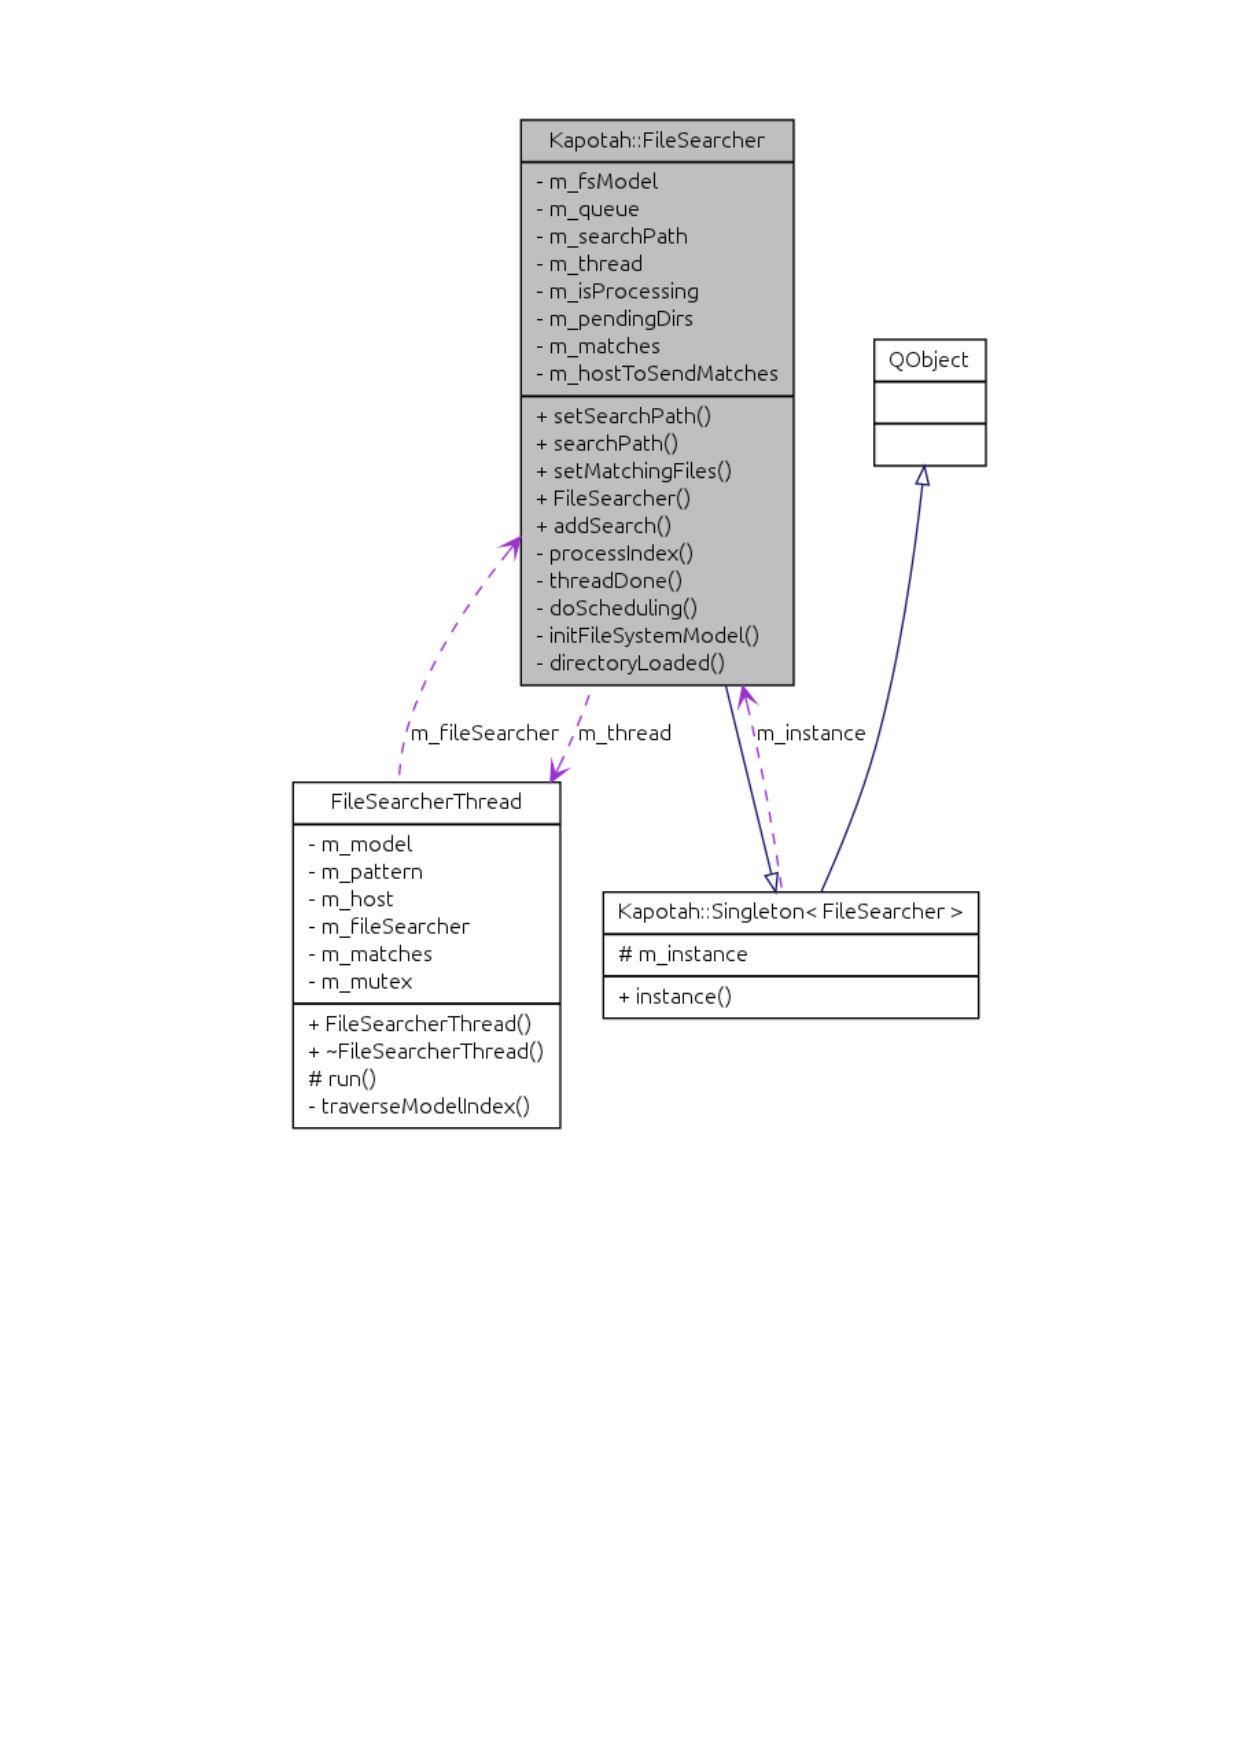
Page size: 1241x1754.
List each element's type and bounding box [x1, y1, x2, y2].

picture [286, 112, 993, 1137]
